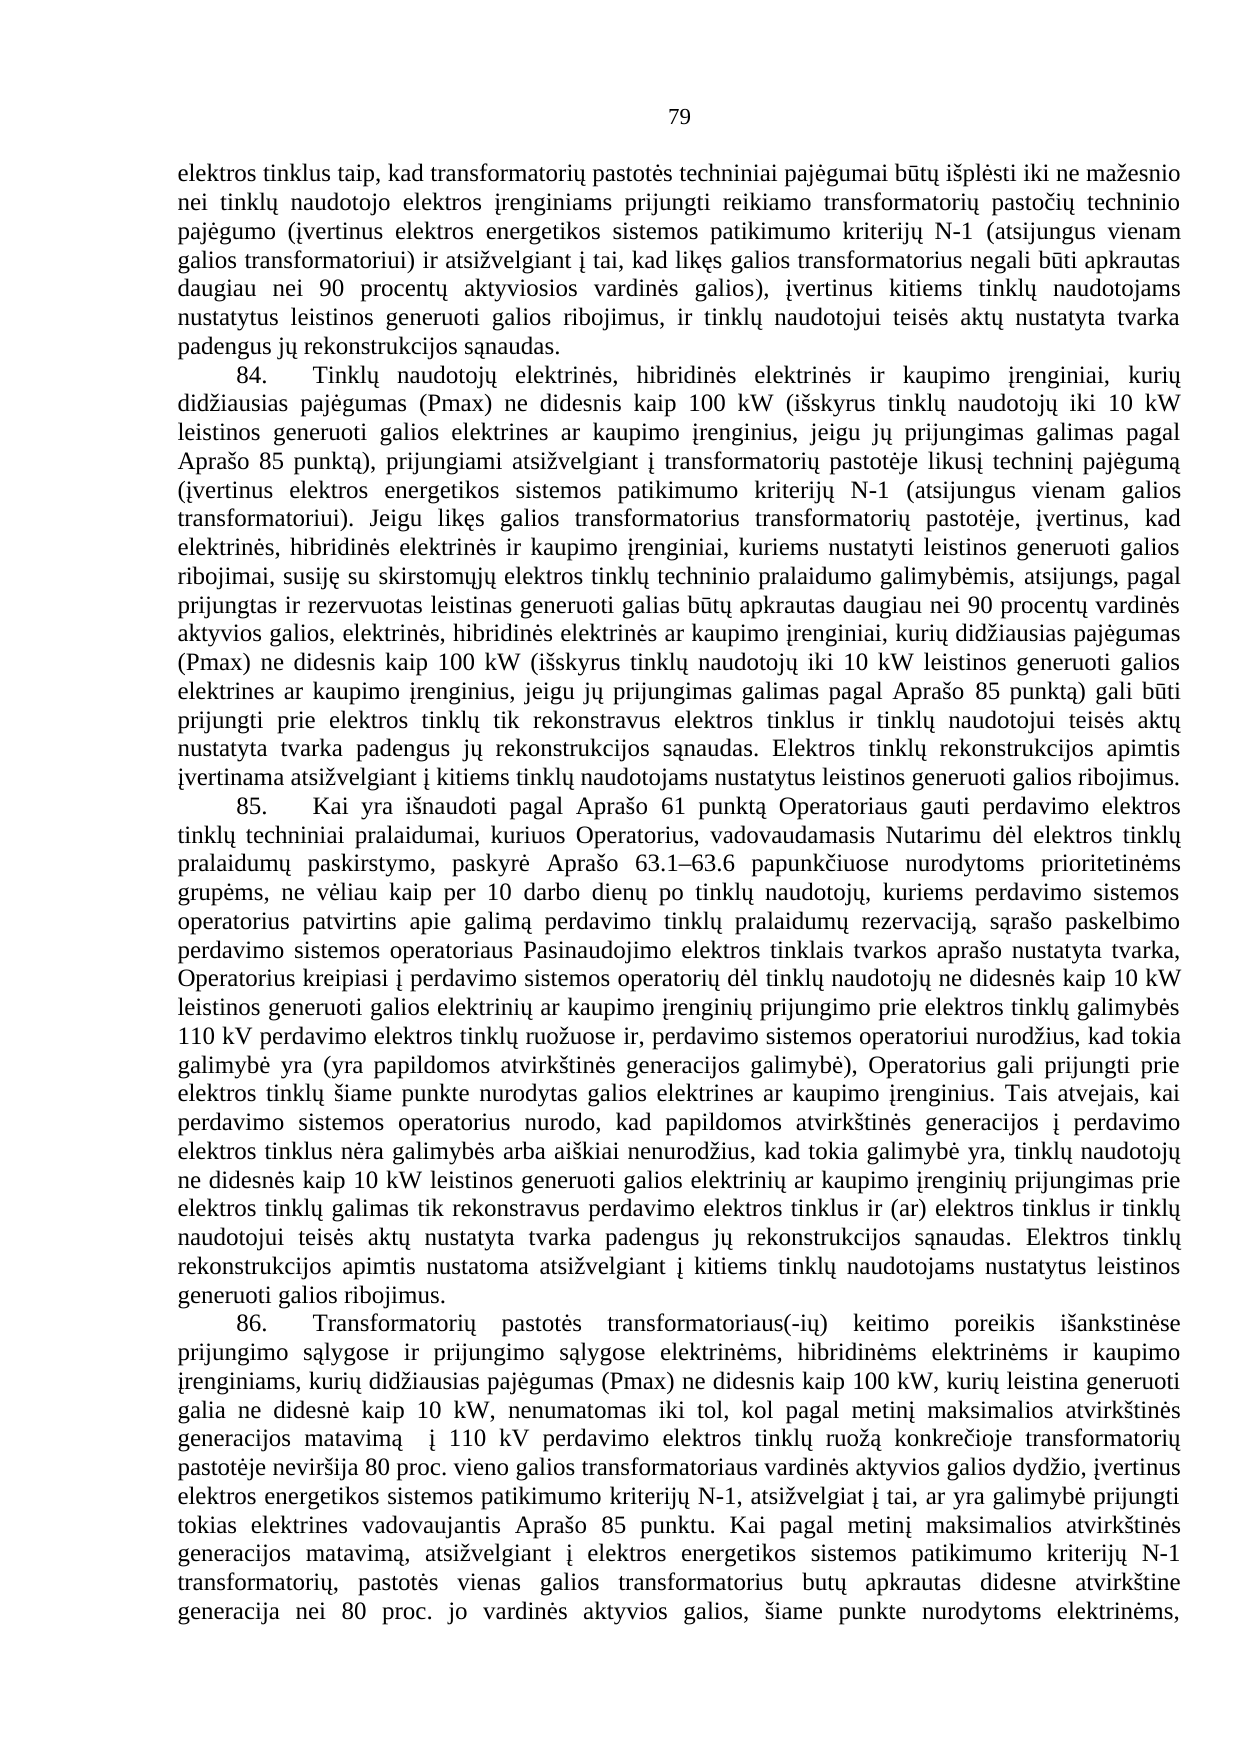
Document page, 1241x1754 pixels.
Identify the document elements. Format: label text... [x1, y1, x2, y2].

text elektros tinklus taip, kad transformatorių pastotės techniniai pajėgumai būtų išplėsti iki ne mažesnio nei tinklų naudotojo elektros įrenginiams prijungti reikiamo transformatorių pastočių techninio pajėgumo (įvertinus elektros energetikos sistemos patikimumo kriterijų N-1 (atsijungus vienam galios transformatoriui) ir atsižvelgiant į tai, kad likęs galios transformatorius negali būti apkrautas daugiau nei 90 procentų aktyviosios vardinės galios), įvertinus kitiems tinklų naudotojams nustatytus leistinos generuoti galios ribojimus, ir tinklų naudotojui teisės aktų nustatyta tvarka padengus jų rekonstrukcijos sąnaudas. [177, 158, 1181, 360]
text 86. Transformatorių pastotės transformatoriaus(-ių) keitimo poreikis išankstinėse prijungimo sąlygose ir prijungimo sąlygose elektrinėms, hibridinėms elektrinėms ir kaupimo įrenginiams, kurių didžiausias pajėgumas (Pmax) ne didesnis kaip 100 kW, kurių leistina generuoti galia ne didesnė kaip 10 kW, nenumatomas iki tol, kol pagal metinį maksimalios atvirkštinės generacijos matavimą į 110 kV perdavimo elektros tinklų ruožą konkrečioje transformatorių pastotėje neviršija 80 proc. vieno galios transformatoriaus vardinės aktyvios galios dydžio, įvertinus elektros energetikos sistemos patikimumo kriterijų N-1, atsižvelgiat į tai, ar yra galimybė prijungti tokias elektrines vadovaujantis Aprašo ‎85 punktu. Kai pagal metinį maksimalios atvirkštinės generacijos matavimą, atsižvelgiant į elektros energetikos sistemos patikimumo kriterijų N-1 transformatorių, pastotės vienas galios transformatorius butų apkrautas didesne atvirkštine generacija nei 80 proc. jo vardinės aktyvios galios, šiame punkte nurodytoms elektrinėms, [177, 1308, 1181, 1625]
text 85. Kai yra išnaudoti pagal Aprašo ‎61 punktą Operatoriaus gauti perdavimo elektros tinklų techniniai pralaidumai, kuriuos Operatorius, vadovaudamasis Nutarimu dėl elektros tinklų pralaidumų paskirstymo, paskyrė Aprašo ‎63.1–‎63.6 papunkčiuose nurodytoms prioritetinėms grupėms, ne vėliau kaip per 10 darbo dienų po tinklų naudotojų, kuriems perdavimo sistemos operatorius patvirtins apie galimą perdavimo tinklų pralaidumų rezervaciją, sąrašo paskelbimo perdavimo sistemos operatoriaus Pasinaudojimo elektros tinklais tvarkos aprašo nustatyta tvarka, Operatorius kreipiasi į perdavimo sistemos operatorių dėl tinklų naudotojų ne didesnės kaip 10 kW leistinos generuoti galios elektrinių ar kaupimo įrenginių prijungimo prie elektros tinklų galimybės 110 kV perdavimo elektros tinklų ruožuose ir, perdavimo sistemos operatoriui nurodžius, kad tokia galimybė yra (yra papildomos atvirkštinės generacijos galimybė), Operatorius gali prijungti prie elektros tinklų šiame punkte nurodytas galios elektrines ar kaupimo įrenginius. Tais atvejais, kai perdavimo sistemos operatorius nurodo, kad papildomos atvirkštinės generacijos į perdavimo elektros tinklus nėra galimybės arba aiškiai nenurodžius, kad tokia galimybė yra, tinklų naudotojų ne didesnės kaip 10 kW leistinos generuoti galios elektrinių ar kaupimo įrenginių prijungimas prie elektros tinklų galimas tik rekonstravus perdavimo elektros tinklus ir (ar) elektros tinklus ir tinklų naudotojui teisės aktų nustatyta tvarka padengus jų rekonstrukcijos sąnaudas. Elektros tinklų rekonstrukcijos apimtis nustatoma atsižvelgiant į kitiems tinklų naudotojams nustatytus leistinos generuoti galios ribojimus. [177, 791, 1181, 1308]
text 84. Tinklų naudotojų elektrinės, hibridinės elektrinės ir kaupimo įrenginiai, kurių didžiausias pajėgumas (Pmax) ne didesnis kaip 100 kW (išskyrus tinklų naudotojų iki 10 kW leistinos generuoti galios elektrines ar kaupimo įrenginius, jeigu jų prijungimas galimas pagal Aprašo ‎85 punktą), prijungiami atsižvelgiant į transformatorių pastotėje likusį techninį pajėgumą (įvertinus elektros energetikos sistemos patikimumo kriterijų N-1 (atsijungus vienam galios transformatoriui). Jeigu likęs galios transformatorius transformatorių pastotėje, įvertinus, kad elektrinės, hibridinės elektrinės ir kaupimo įrenginiai, kuriems nustatyti leistinos generuoti galios ribojimai, susiję su skirstomųjų elektros tinklų techninio pralaidumo galimybėmis, atsijungs, pagal prijungtas ir rezervuotas leistinas generuoti galias būtų apkrautas daugiau nei 90 procentų vardinės aktyvios galios, elektrinės, hibridinės elektrinės ar kaupimo įrenginiai, kurių didžiausias pajėgumas (Pmax) ne didesnis kaip 100 kW (išskyrus tinklų naudotojų iki 10 kW leistinos generuoti galios elektrines ar kaupimo įrenginius, jeigu jų prijungimas galimas pagal Aprašo ‎85 punktą) gali būti prijungti prie elektros tinklų tik rekonstravus elektros tinklus ir tinklų naudotojui teisės aktų nustatyta tvarka padengus jų rekonstrukcijos sąnaudas. Elektros tinklų rekonstrukcijos apimtis įvertinama atsižvelgiant į kitiems tinklų naudotojams nustatytus leistinos generuoti galios ribojimus. [177, 360, 1181, 791]
